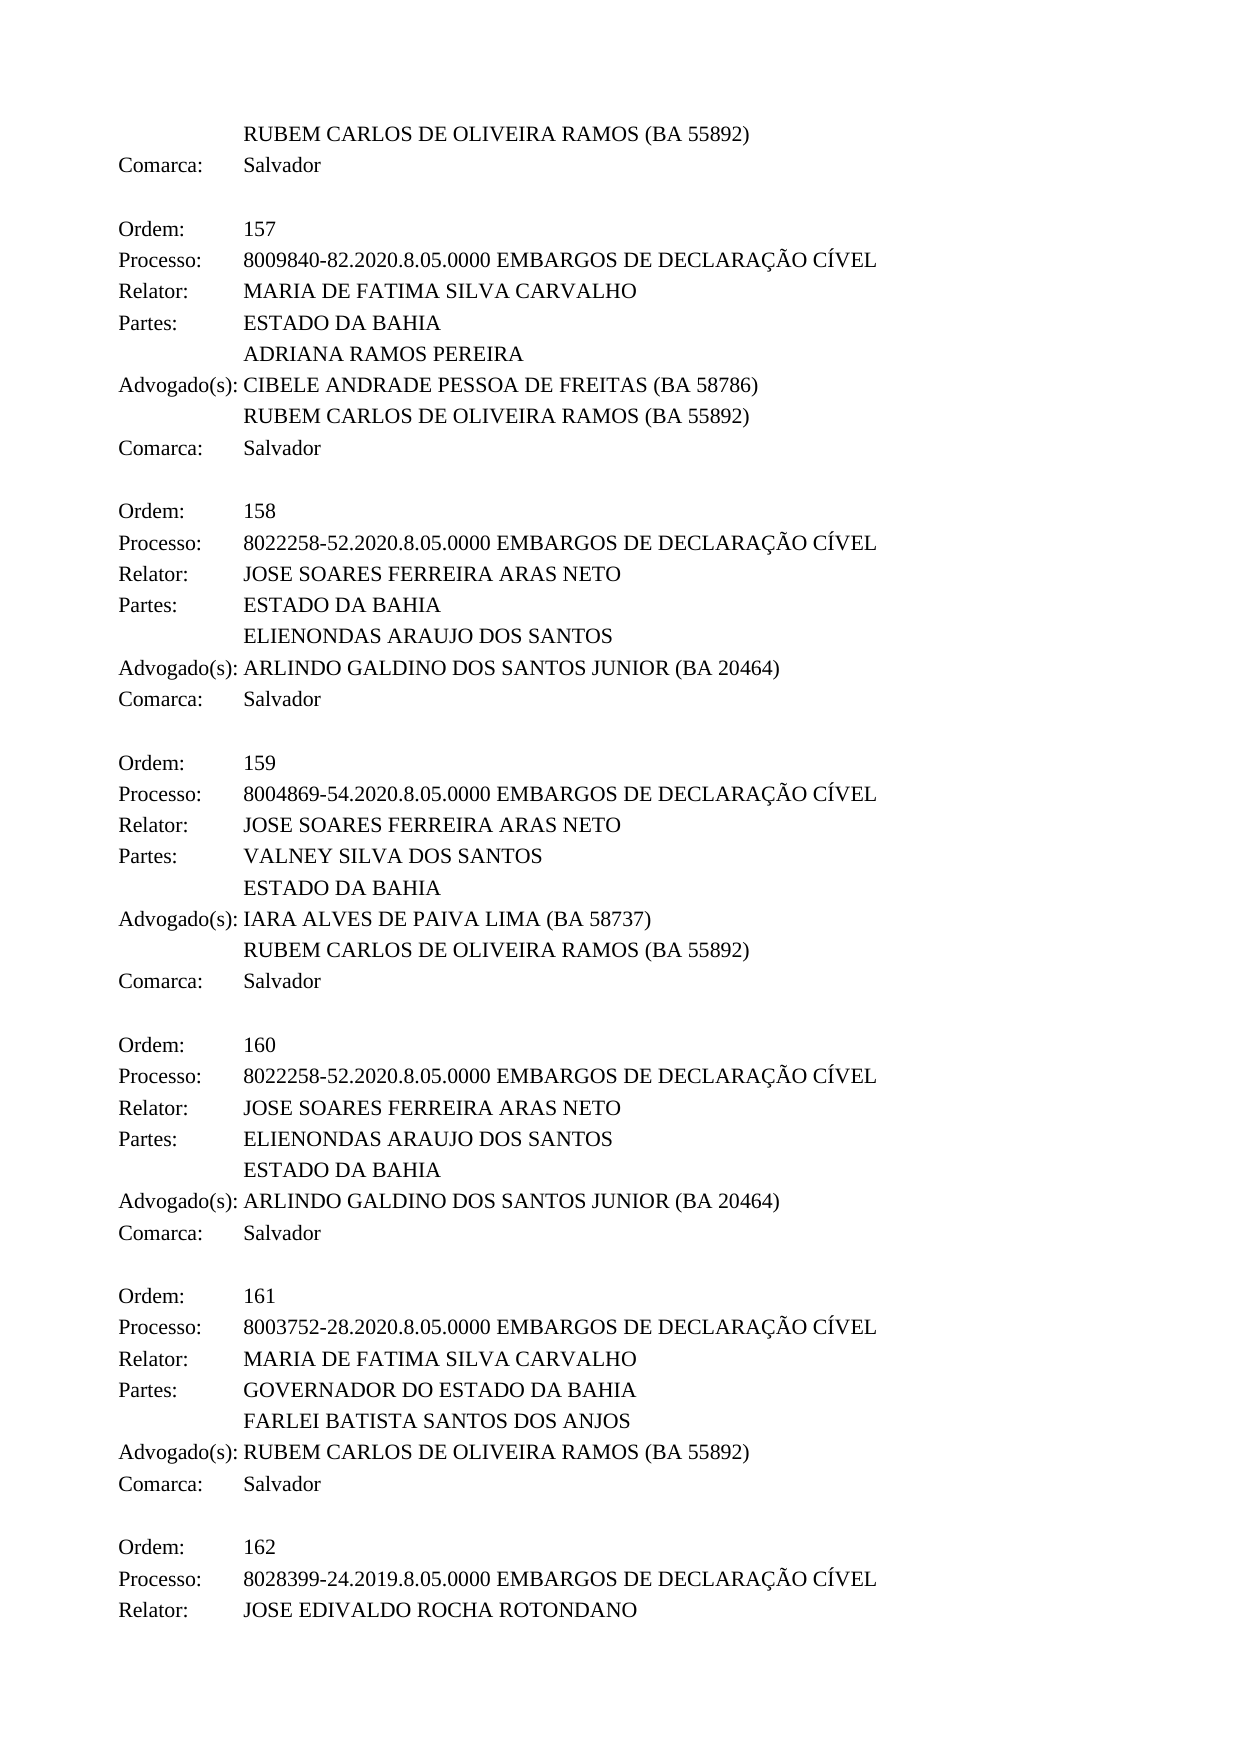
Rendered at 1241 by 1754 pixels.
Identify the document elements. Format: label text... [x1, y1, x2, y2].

table_header 159 [243, 747, 1240, 778]
table_cell 8022258-52.2020.8.05.0000 EMBARGOS DE DECLARAÇÃO CÍVEL [243, 1060, 1240, 1091]
table_cell CIBELE ANDRADE PESSOA DE FREITAS (BA 58786) [243, 369, 1240, 401]
table_cell Comarca: [118, 683, 243, 714]
table_cell Processo: [118, 1060, 243, 1091]
table_cell Comarca: [118, 149, 243, 181]
table_cell ESTADO DA BAHIA [243, 872, 1240, 903]
table_cell Relator: [118, 809, 243, 840]
table_cell ESTADO DA BAHIA [243, 1154, 1240, 1185]
table_header Ordem: [118, 213, 243, 244]
table_cell [118, 620, 243, 652]
table_cell Processo: [118, 778, 243, 809]
table_cell Salvador [243, 1468, 1240, 1499]
table_cell Salvador [243, 965, 1240, 997]
table_cell Relator: [118, 276, 243, 307]
table_cell GOVERNADOR DO ESTADO DA BAHIA [243, 1374, 1240, 1405]
table_cell [118, 338, 243, 369]
table_cell [118, 872, 243, 903]
table_cell RUBEM CARLOS DE OLIVEIRA RAMOS (BA 55892) [243, 934, 1240, 965]
table_cell Partes: [118, 1374, 243, 1405]
table_cell Advogado(s): [118, 1436, 243, 1468]
table_cell Advogado(s): [118, 369, 243, 401]
table_header Ordem: [118, 495, 243, 527]
table_cell Salvador [243, 1216, 1240, 1248]
table_header Ordem: [118, 747, 243, 778]
table_header Ordem: [118, 1029, 243, 1060]
table_cell Advogado(s): [118, 1185, 243, 1216]
table_cell JOSE EDIVALDO ROCHA ROTONDANO [243, 1594, 1240, 1625]
table_cell JOSE SOARES FERREIRA ARAS NETO [243, 809, 1240, 840]
table_cell ESTADO DA BAHIA [243, 589, 1240, 620]
table_cell Relator: [118, 1091, 243, 1123]
table_header 157 [243, 213, 1240, 244]
table_header Ordem: [118, 1531, 243, 1562]
table_header 162 [243, 1531, 1240, 1562]
table_cell ADRIANA RAMOS PEREIRA [243, 338, 1240, 369]
table_cell Processo: [118, 1311, 243, 1343]
table_header 161 [243, 1280, 1240, 1311]
table_cell 8003752-28.2020.8.05.0000 EMBARGOS DE DECLARAÇÃO CÍVEL [243, 1311, 1240, 1343]
table_cell ESTADO DA BAHIA [243, 307, 1240, 338]
table_cell Processo: [118, 1563, 243, 1594]
table_cell Processo: [118, 527, 243, 558]
table_cell ELIENONDAS ARAUJO DOS SANTOS [243, 1123, 1240, 1154]
table_cell JOSE SOARES FERREIRA ARAS NETO [243, 1091, 1240, 1123]
table_header 160 [243, 1029, 1240, 1060]
table_cell Advogado(s): [118, 903, 243, 934]
table_cell Partes: [118, 840, 243, 872]
table_cell RUBEM CARLOS DE OLIVEIRA RAMOS (BA 55892) [243, 401, 1240, 432]
table_cell Advogado(s): [118, 652, 243, 683]
table_cell Partes: [118, 589, 243, 620]
table_cell Comarca: [118, 1468, 243, 1499]
table_cell Relator: [118, 558, 243, 589]
table_cell RUBEM CARLOS DE OLIVEIRA RAMOS (BA 55892) [243, 118, 1240, 149]
table_cell Relator: [118, 1343, 243, 1374]
table_cell Salvador [243, 149, 1240, 181]
table_cell [118, 934, 243, 965]
table_cell Partes: [118, 307, 243, 338]
table_cell FARLEI BATISTA SANTOS DOS ANJOS [243, 1405, 1240, 1436]
table_cell JOSE SOARES FERREIRA ARAS NETO [243, 558, 1240, 589]
table_cell ARLINDO GALDINO DOS SANTOS JUNIOR (BA 20464) [243, 652, 1240, 683]
table_cell 8022258-52.2020.8.05.0000 EMBARGOS DE DECLARAÇÃO CÍVEL [243, 527, 1240, 558]
table_cell Salvador [243, 683, 1240, 714]
table_cell Comarca: [118, 965, 243, 997]
table_cell Partes: [118, 1123, 243, 1154]
table_cell [118, 1405, 243, 1436]
table_cell MARIA DE FATIMA SILVA CARVALHO [243, 276, 1240, 307]
table_cell Processo: [118, 244, 243, 276]
table_header 158 [243, 495, 1240, 527]
table_header Ordem: [118, 1280, 243, 1311]
table_cell [118, 118, 243, 149]
table_cell Salvador [243, 432, 1240, 463]
table_cell [118, 1154, 243, 1185]
table_cell Comarca: [118, 432, 243, 463]
table_cell 8009840-82.2020.8.05.0000 EMBARGOS DE DECLARAÇÃO CÍVEL [243, 244, 1240, 276]
table_cell ELIENONDAS ARAUJO DOS SANTOS [243, 620, 1240, 652]
table_cell ARLINDO GALDINO DOS SANTOS JUNIOR (BA 20464) [243, 1185, 1240, 1216]
table_cell RUBEM CARLOS DE OLIVEIRA RAMOS (BA 55892) [243, 1436, 1240, 1468]
table_cell IARA ALVES DE PAIVA LIMA (BA 58737) [243, 903, 1240, 934]
table_cell Comarca: [118, 1216, 243, 1248]
table_cell VALNEY SILVA DOS SANTOS [243, 840, 1240, 872]
table_cell MARIA DE FATIMA SILVA CARVALHO [243, 1343, 1240, 1374]
table_cell Relator: [118, 1594, 243, 1625]
table_cell 8028399-24.2019.8.05.0000 EMBARGOS DE DECLARAÇÃO CÍVEL [243, 1563, 1240, 1594]
table_cell [118, 401, 243, 432]
table_cell 8004869-54.2020.8.05.0000 EMBARGOS DE DECLARAÇÃO CÍVEL [243, 778, 1240, 809]
